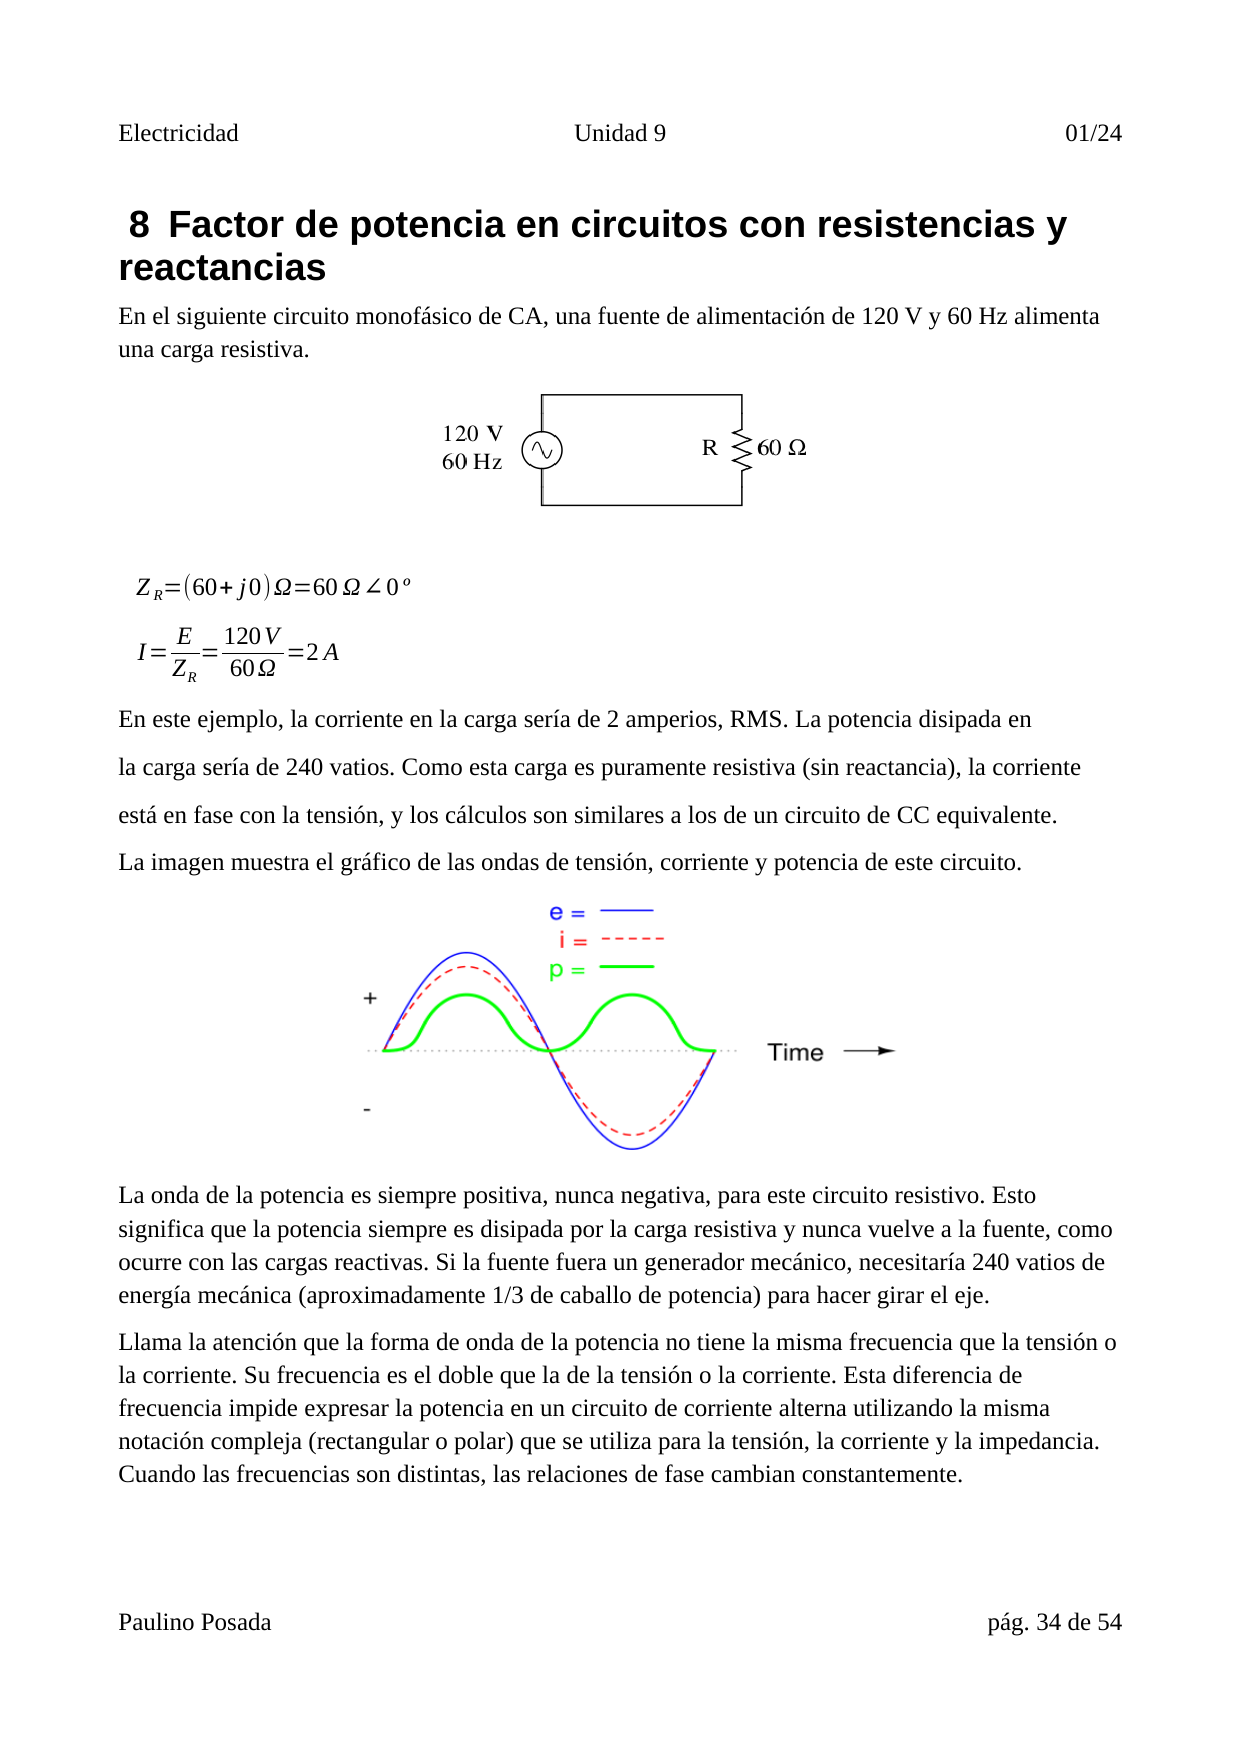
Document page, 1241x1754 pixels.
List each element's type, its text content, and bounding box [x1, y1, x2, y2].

text está en fase con la tensión, y los cálculos son similares a los de un circuito de CC equivalente. [118, 800, 1122, 828]
picture [338, 895, 902, 1159]
text En este ejemplo, la corriente en la carga sería de 2 amperios, RMS. La potencia disipada en [118, 704, 1122, 733]
picture [428, 381, 812, 518]
text La imagen muestra el gráfico de las ondas de tensión, corriente y potencia de este circuito. [118, 847, 1122, 876]
text La onda de la potencia es siempre positiva, nunca negativa, para este circuito resistivo. Esto significa que la potencia siempre es disipada por la carga resistiva y nunca vuelve a la fuente, como ocurre con las cargas reactivas. Si la fuente fuera un generador mecánico, necesitaría 240 vatios de energía mecánica (aproximadamente 1/3 de caballo de potencia) para hacer girar el eje. [118, 1181, 1122, 1308]
text En el siguiente circuito monofásico de CA, una fuente de alimentación de 120 V y 60 Hz alimenta una carga resistiva. [118, 301, 1122, 363]
text Llama la atención que la forma de onda de la potencia no tiene la misma frecuencia que la tensión o la corriente. Su frecuencia es el doble que la de la tensión o la corriente. Esta diferencia de frecuencia impide expresar la potencia en un circuito de corriente alterna utilizando la misma notación compleja (rectangular o polar) que se utiliza para la tensión, la corriente y la impedancia. Cuando las frecuencias son distintas, las relaciones de fase cambian constantemente. [118, 1327, 1122, 1488]
text la carga sería de 240 vatios. Como esta carga es puramente resistiva (sin reactancia), la corriente [118, 752, 1122, 781]
subtitle Factor de potencia en circuitos con resistencias y reactancias [118, 201, 1122, 289]
